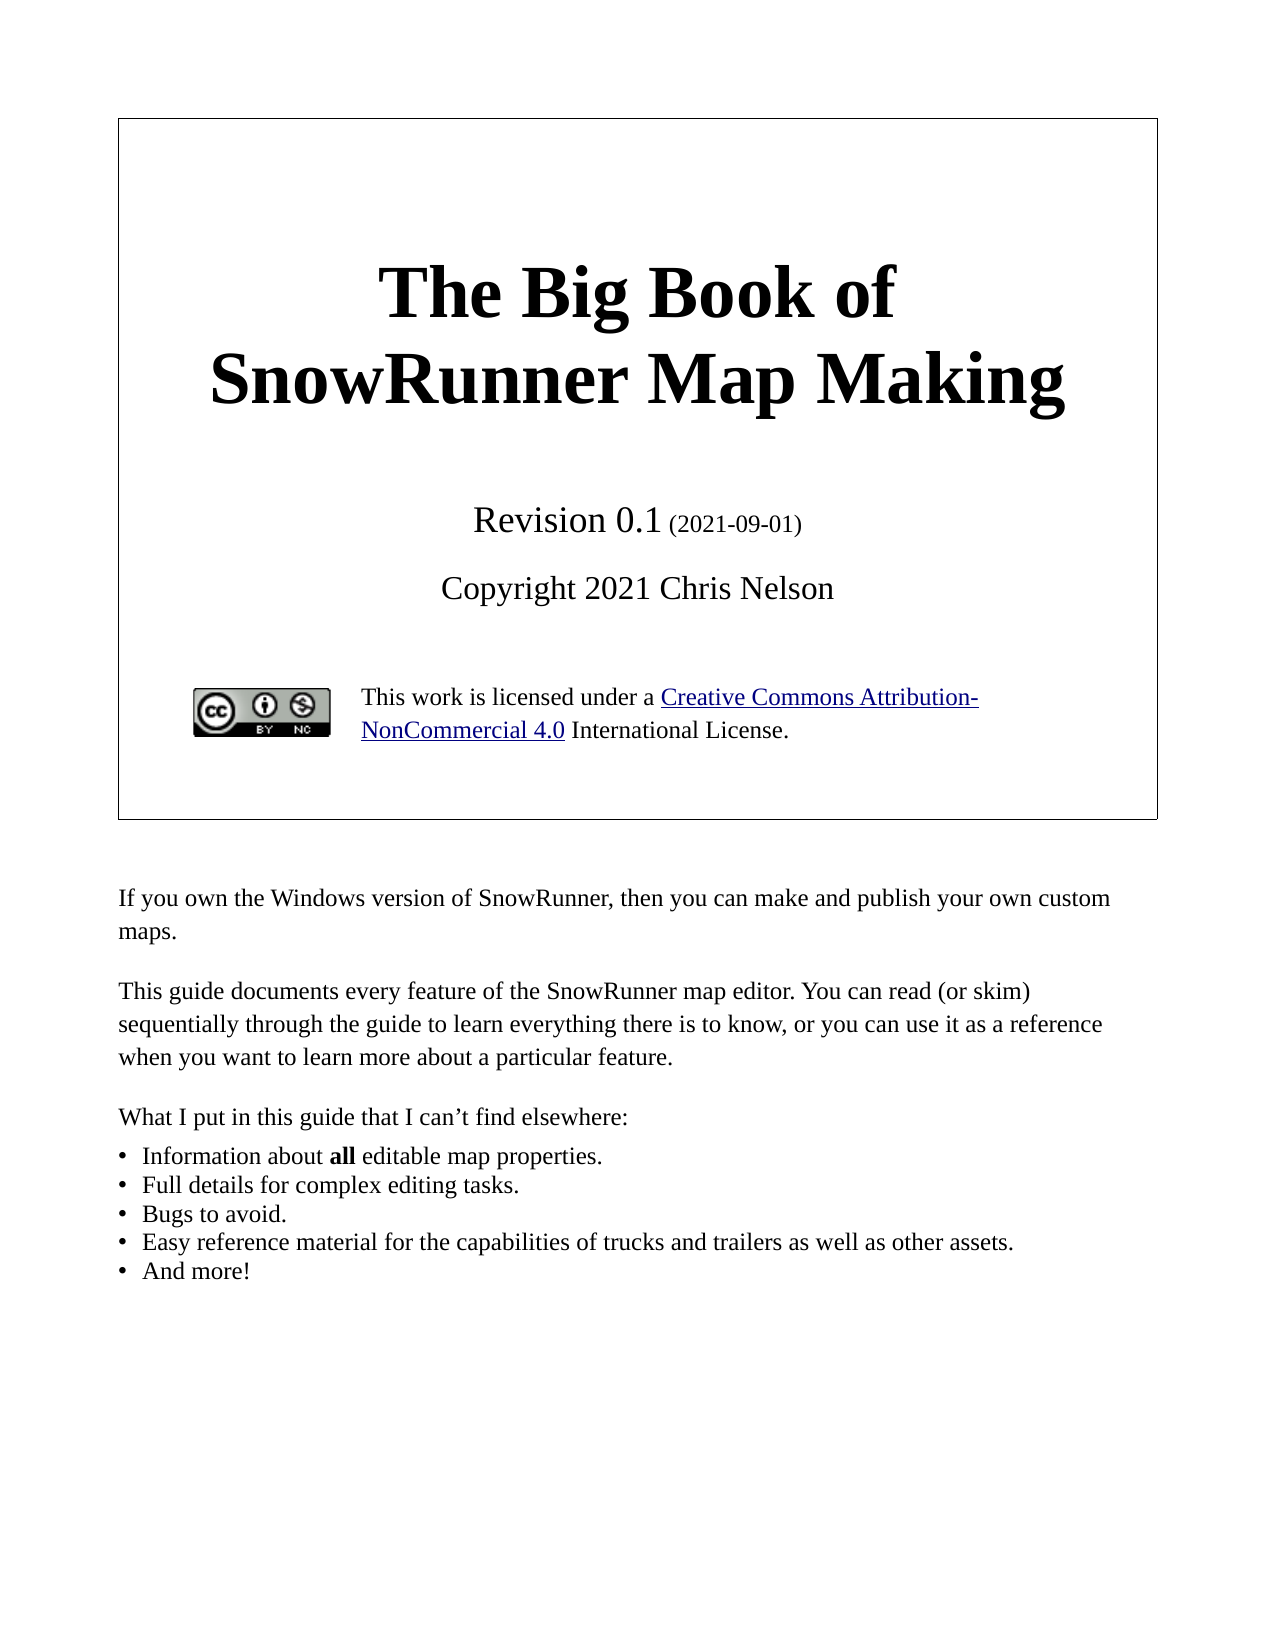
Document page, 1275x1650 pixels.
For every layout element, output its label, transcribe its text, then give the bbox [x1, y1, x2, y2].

text If you own the Windows version of SnowRunner, then you can make and publish your own custom maps. [118, 883, 1157, 945]
text This work is licensed under a Creative Commons Attribution-NonCommercial 4.0 International License. [193, 682, 1082, 744]
title The Big Book of SnowRunner Map Making [193, 247, 1082, 420]
list And more! [118, 1256, 1157, 1285]
subtitle What I put in this guide that I can’t find elsewhere: [118, 1102, 1157, 1131]
list Full details for complex editing tasks. [118, 1170, 1157, 1199]
text This guide documents every feature of the SnowRunner map editor. You can read (or skim) sequentially through the guide to learn everything there is to know, or you can use it as a reference when you want to learn more about a particular feature. [118, 976, 1157, 1071]
list Information about all editable map properties. [118, 1141, 1157, 1170]
subtitle Revision 0.1 (2021-09-01) [193, 498, 1082, 541]
list Bugs to avoid. [118, 1199, 1157, 1227]
text Copyright 2021 Chris Nelson [193, 568, 1082, 607]
picture [193, 688, 331, 737]
list Easy reference material for the capabilities of trucks and trailers as well as other assets. [118, 1227, 1157, 1256]
